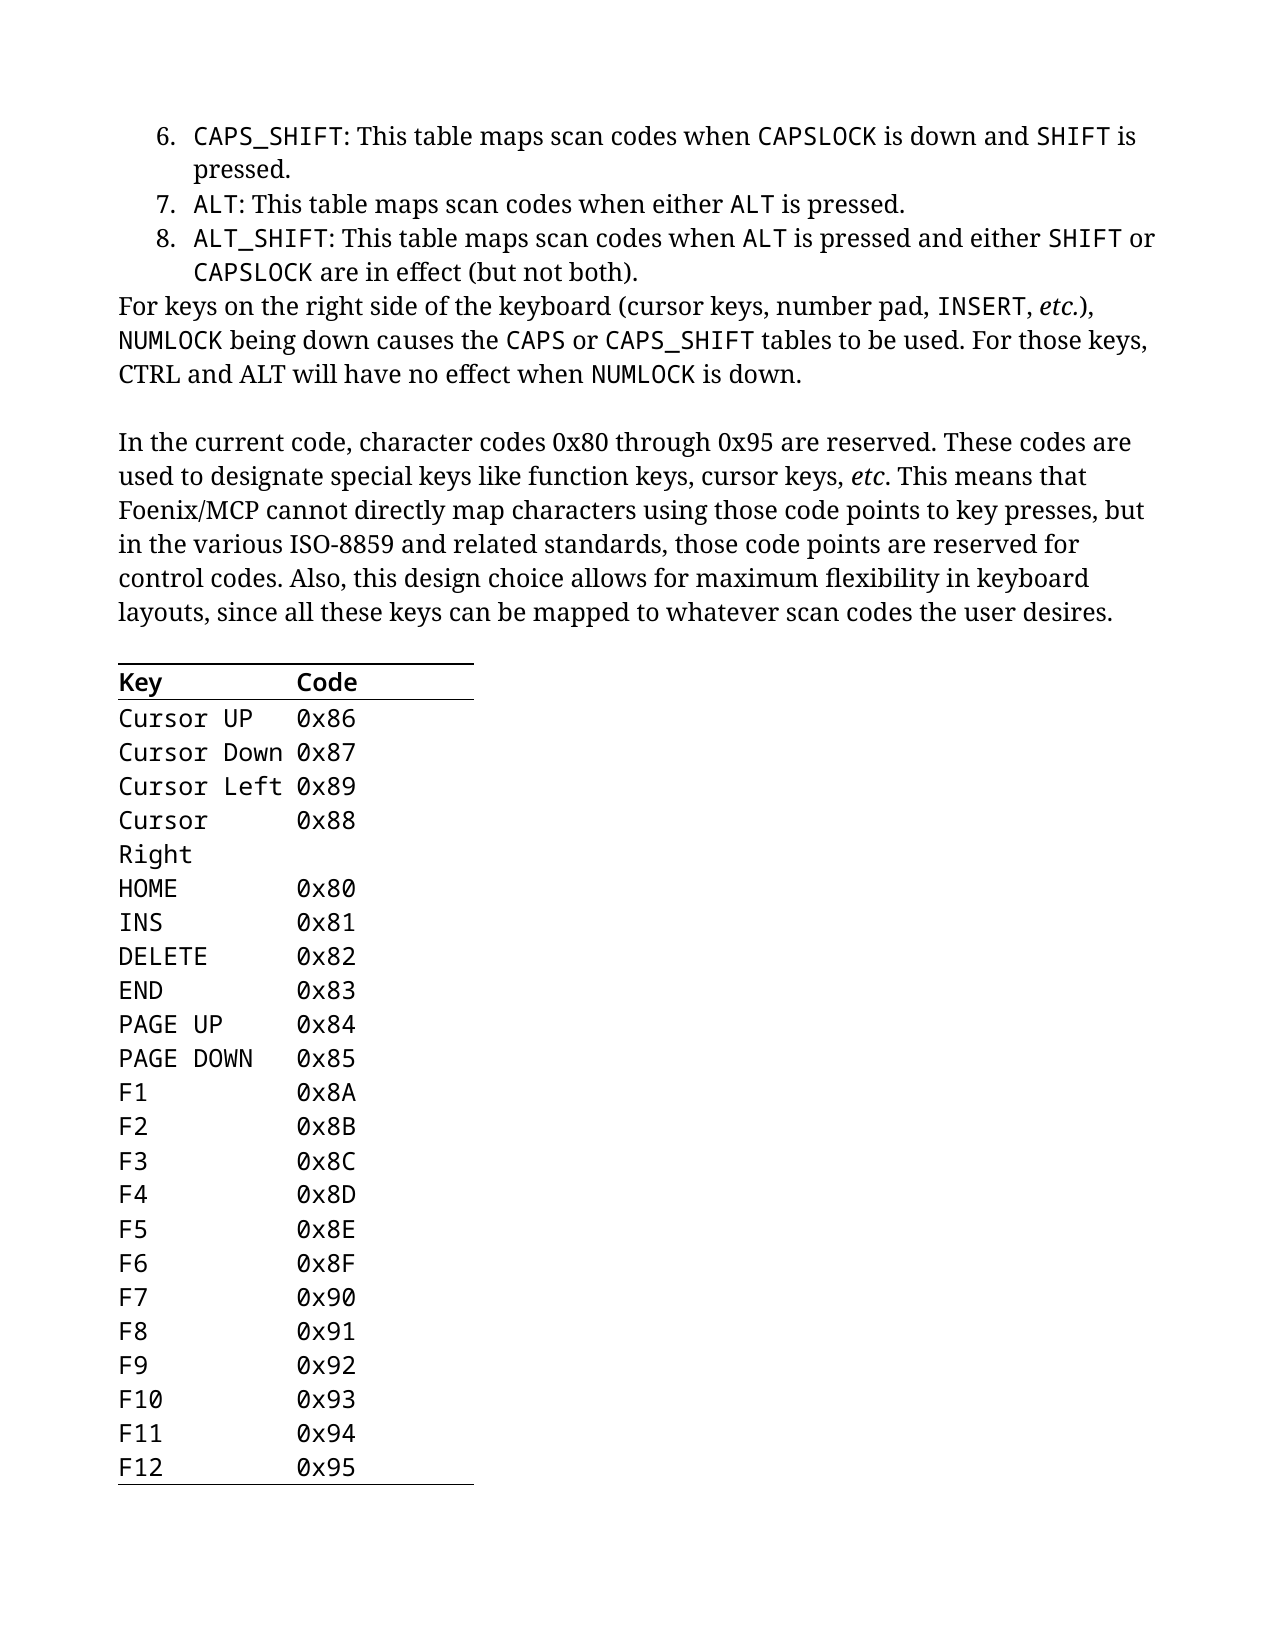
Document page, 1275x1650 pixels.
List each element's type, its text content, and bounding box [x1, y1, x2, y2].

table_cell 0x95 [296, 1450, 474, 1484]
table_cell Cursor UP [118, 700, 296, 734]
table_cell 0x84 [296, 1007, 474, 1041]
table_cell END [118, 973, 296, 1007]
table_cell 0x8F [296, 1245, 474, 1279]
table_cell F5 [118, 1211, 296, 1245]
text In the current code, character codes 0x80 through 0x95 are reserved. These codes are used to designate special keys like function keys, cursor keys, etc. This means that Foenix/MCP cannot directly map characters using those code points to key presses, but in the various ISO-8859 and related standards, those code points are reserved for control codes. Also, this design choice allows for maximum flexibility in keyboard layouts, since all these keys can be mapped to whatever scan codes the user desires. [118, 425, 1157, 629]
table_cell DELETE [118, 939, 296, 973]
table_cell INS [118, 905, 296, 939]
table_cell 0x8E [296, 1211, 474, 1245]
table_cell PAGE DOWN [118, 1041, 296, 1075]
table_cell F6 [118, 1245, 296, 1279]
table_cell F4 [118, 1177, 296, 1211]
table_header Key [118, 665, 296, 699]
table_cell Cursor Left [118, 769, 296, 802]
table_cell F8 [118, 1314, 296, 1347]
table_cell 0x85 [296, 1041, 474, 1075]
table_cell F9 [118, 1348, 296, 1382]
table_cell 0x86 [296, 700, 474, 734]
table_cell F10 [118, 1382, 296, 1416]
table_cell 0x81 [296, 905, 474, 939]
list CAPS_SHIFT: This table maps scan codes when CAPSLOCK is down and SHIFT is pressed. [156, 118, 1157, 186]
table_cell F1 [118, 1075, 296, 1109]
table_cell F2 [118, 1109, 296, 1143]
table_header Code [296, 665, 474, 699]
table_cell 0x90 [296, 1279, 474, 1313]
table_cell 0x82 [296, 939, 474, 973]
list ALT_SHIFT: This table maps scan codes when ALT is pressed and either SHIFT or CAPSLOCK are in effect (but not both). [156, 220, 1157, 288]
list ALT: This table maps scan codes when either ALT is pressed. [156, 186, 1157, 220]
table_cell 0x93 [296, 1382, 474, 1416]
table_cell HOME [118, 871, 296, 905]
table_cell 0x94 [296, 1416, 474, 1450]
table_cell F12 [118, 1450, 296, 1484]
table_cell 0x88 [296, 803, 474, 871]
table_cell 0x80 [296, 871, 474, 905]
table_cell 0x83 [296, 973, 474, 1007]
table_cell 0x92 [296, 1348, 474, 1382]
table_cell 0x8A [296, 1075, 474, 1109]
table_cell 0x8C [296, 1143, 474, 1177]
table_cell 0x8D [296, 1177, 474, 1211]
table_cell Cursor Right [118, 803, 296, 871]
table_cell 0x89 [296, 769, 474, 802]
table_cell F7 [118, 1279, 296, 1313]
table_cell Cursor Down [118, 734, 296, 768]
table_cell F3 [118, 1143, 296, 1177]
table_cell 0x8B [296, 1109, 474, 1143]
table_cell 0x91 [296, 1314, 474, 1347]
table_cell PAGE UP [118, 1007, 296, 1041]
text For keys on the right side of the keyboard (cursor keys, number pad, INSERT, etc.), NUMLOCK being down causes the CAPS or CAPS_SHIFT tables to be used. For those keys, CTRL and ALT will have no effect when NUMLOCK is down. [118, 288, 1157, 391]
table_cell F11 [118, 1416, 296, 1450]
table_cell 0x87 [296, 734, 474, 768]
